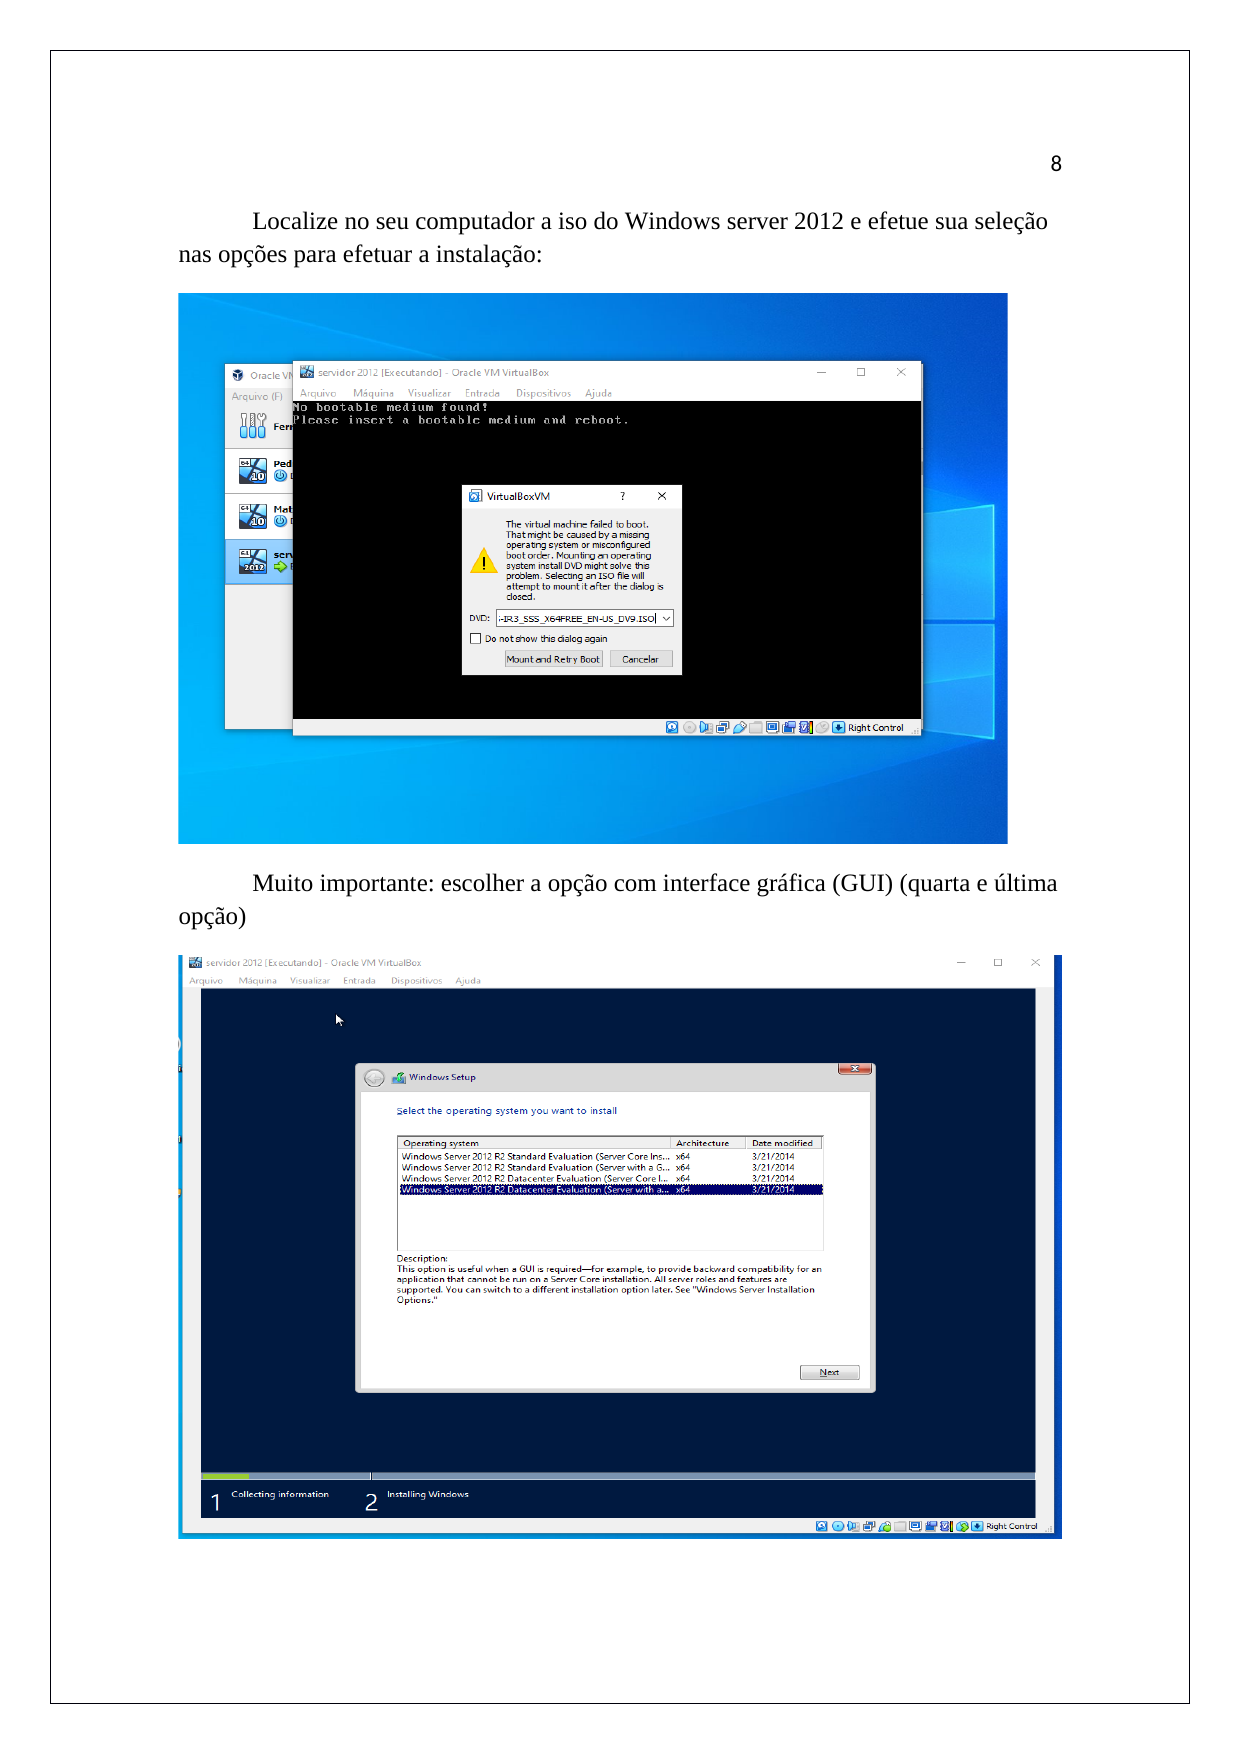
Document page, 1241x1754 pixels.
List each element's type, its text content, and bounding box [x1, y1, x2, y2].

picture [189, 300, 215, 313]
picture [235, 325, 246, 330]
picture [178, 955, 1062, 1539]
picture [259, 336, 269, 342]
picture [207, 293, 1008, 844]
text Muito importante: escolher a opção com interface gráfica (GUI) (quarta e última opção) [178, 868, 1062, 930]
text Localize no seu computador a iso do Windows server 2012 e efetue sua seleção nas opções para efetuar a instalação: [178, 206, 1062, 268]
